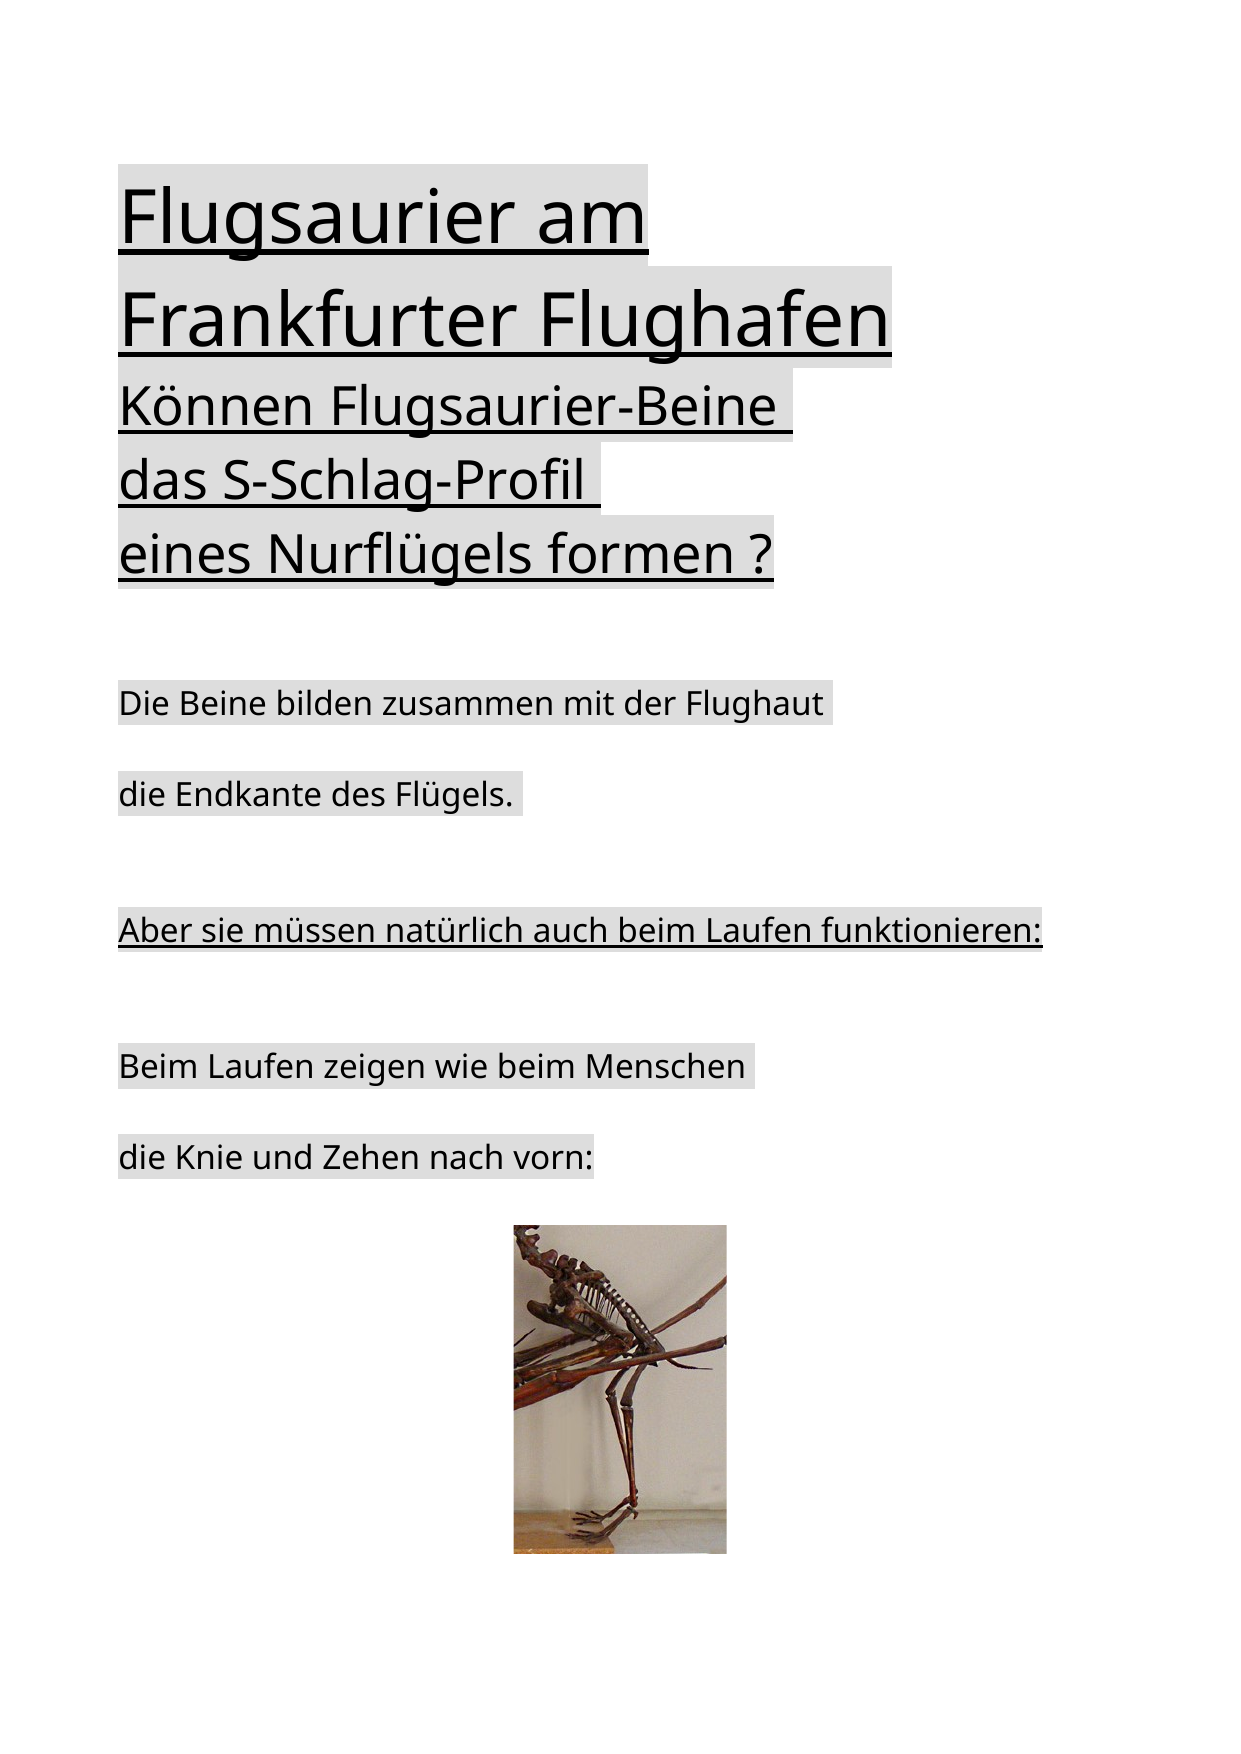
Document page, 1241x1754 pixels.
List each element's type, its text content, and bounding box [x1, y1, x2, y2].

text Beim Laufen zeigen wie beim Menschen [118, 1043, 1122, 1089]
picture [513, 1225, 727, 1554]
text die Knie und Zehen nach vorn: [118, 1134, 1122, 1179]
text Flugsaurier am [118, 163, 1122, 266]
text Frankfurter Flughafen [118, 266, 1122, 368]
text eines Nurflügels formen ? [118, 515, 1122, 589]
text Aber sie müssen natürlich auch beim Laufen funktionieren: [118, 907, 1122, 952]
text Können Flugsaurier-Beine [118, 368, 1122, 442]
text Die Beine bilden zusammen mit der Flughaut [118, 680, 1122, 725]
text die Endkante des Flügels. [118, 771, 1122, 816]
text das S-Schlag-Profil [118, 442, 1122, 515]
